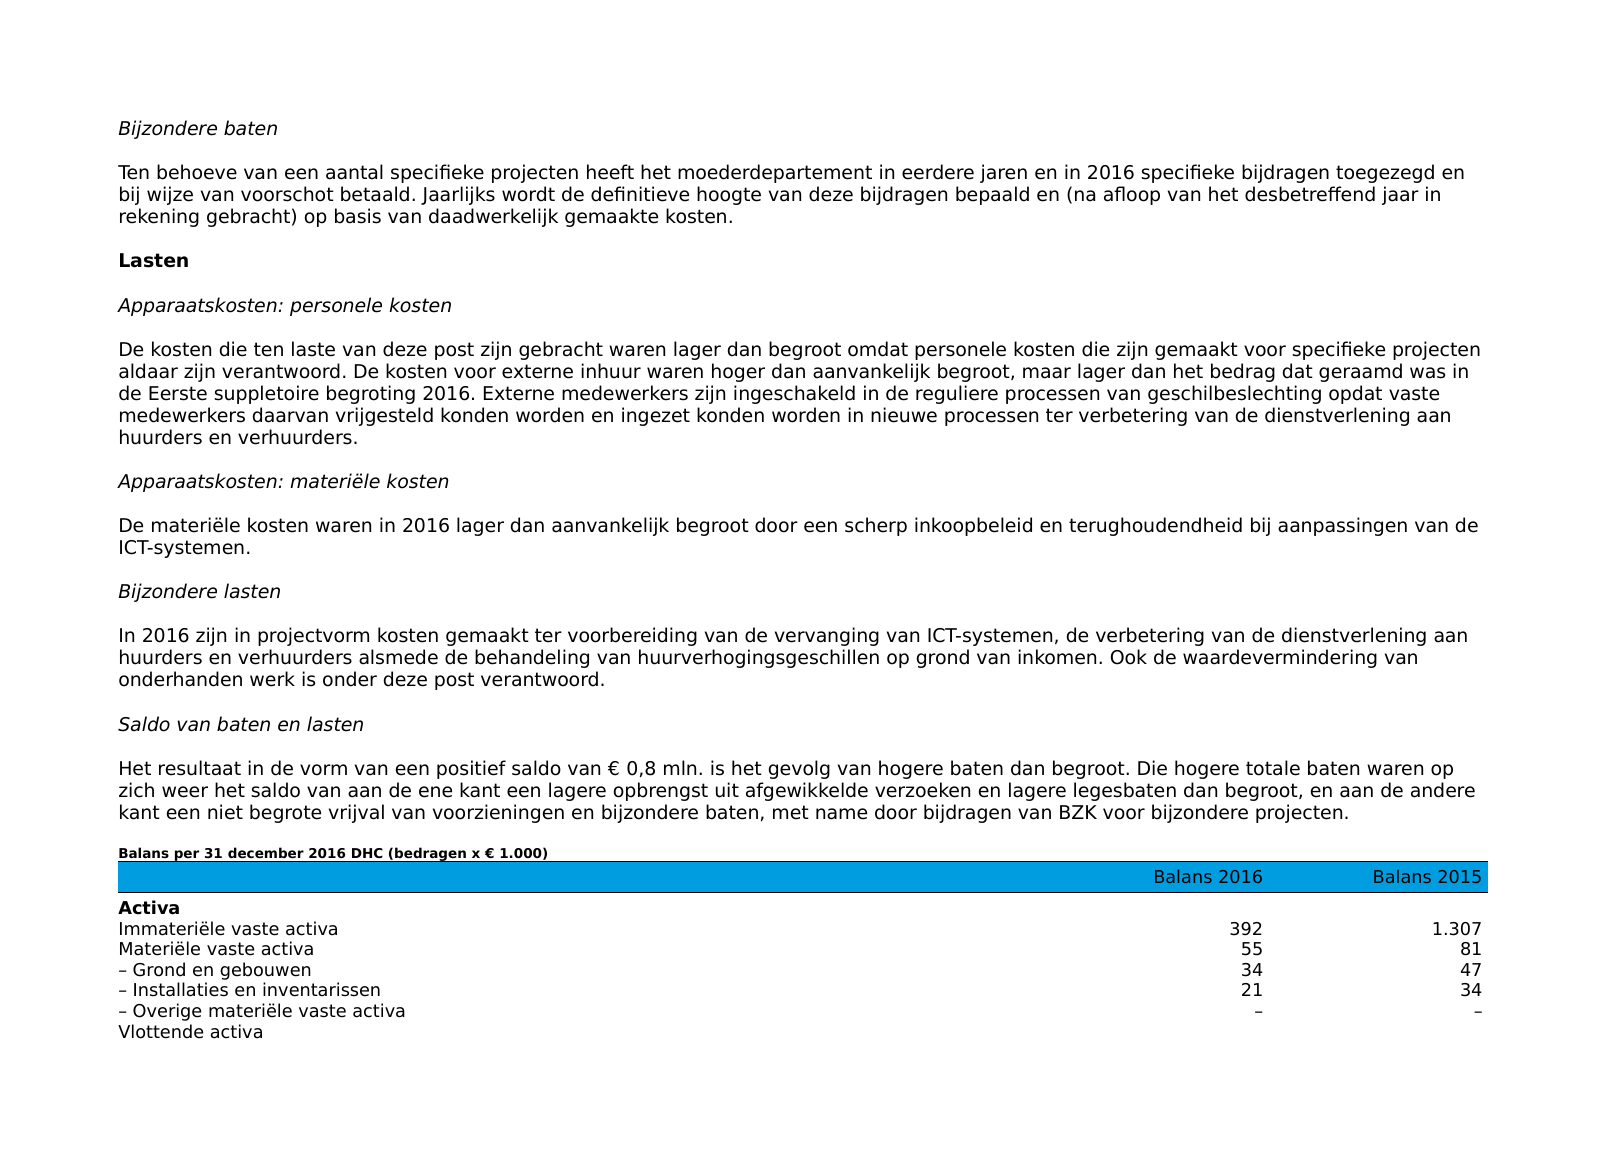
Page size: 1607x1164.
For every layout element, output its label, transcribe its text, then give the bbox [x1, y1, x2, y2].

table_cell 392 [1050, 919, 1269, 939]
subtitle Bijzondere baten [118, 118, 1488, 140]
subtitle Bijzondere lasten [118, 581, 1488, 603]
table_cell 47 [1269, 960, 1488, 980]
table_cell – [1269, 1001, 1488, 1022]
text Het resultaat in de vorm van een positief saldo van € 0,8 mln. is het gevolg van hogere baten dan begroot. Die hogere totale baten waren op zich weer het saldo van aan de ene kant een lagere opbrengst uit afgewikkelde verzoeken en lagere legesbaten dan begroot, en aan de andere kant een niet begrote vrijval van voorzieningen en bijzondere baten, met name door bijdragen van BZK voor bijzondere projecten. [118, 758, 1488, 823]
table_cell Vlottende activa [118, 1022, 1050, 1042]
text De kosten die ten laste van deze post zijn gebracht waren lager dan begroot omdat personele kosten die zijn gemaakt voor specifieke projecten aldaar zijn verantwoord. De kosten voor externe inhuur waren hoger dan aanvankelijk begroot, maar lager dan het bedrag dat geraamd was in de Eerste suppletoire begroting 2016. Externe medewerkers zijn ingeschakeld in de reguliere processen van geschilbeslechting opdat vaste medewerkers daarvan vrijgesteld konden worden en ingezet konden worden in nieuwe processen ter verbetering van de dienstverlening aan huurders en verhuurders. [118, 339, 1488, 449]
subtitle Apparaatskosten: materiële kosten [118, 471, 1488, 493]
table_cell – Installaties en inventarissen [118, 980, 1050, 1001]
text Ten behoeve van een aantal specifieke projecten heeft het moederdepartement in eerdere jaren en in 2016 specifieke bijdragen toegezegd en bij wijze van voorschot betaald. Jaarlijks wordt de definitieve hoogte van deze bijdragen bepaald en (na afloop van het desbetreffend jaar in rekening gebracht) op basis van daadwerkelijk gemaakte kosten. [118, 162, 1488, 228]
table_cell – [1050, 1001, 1269, 1022]
table_cell 1.307 [1269, 919, 1488, 939]
text In 2016 zijn in projectvorm kosten gemaakt ter voorbereiding van de vervanging van ICT-systemen, de verbetering van de dienstverlening aan huurders en verhuurders alsmede de behandeling van huurverhogingsgeschillen op grond van inkomen. Ook de waardevermindering van onderhanden werk is onder deze post verantwoord. [118, 625, 1488, 691]
table_cell Balans 2015 [1269, 862, 1488, 892]
subtitle Saldo van baten en lasten [118, 713, 1488, 735]
table_header Balans per 31 december 2016 DHC (bedragen x € 1.000) [118, 845, 1488, 861]
table_cell Balans 2016 [1050, 862, 1269, 892]
table_cell Activa [118, 893, 1050, 918]
table_cell 55 [1050, 939, 1269, 960]
table_cell 21 [1050, 980, 1269, 1001]
table_cell [1269, 893, 1488, 918]
table_cell 81 [1269, 939, 1488, 960]
table_cell – Grond en gebouwen [118, 960, 1050, 980]
table_cell [1269, 1022, 1488, 1042]
table_cell 34 [1050, 960, 1269, 980]
table_cell [1050, 1022, 1269, 1042]
table_cell Immateriële vaste activa [118, 919, 1050, 939]
table_cell [118, 862, 1050, 892]
table_cell 34 [1269, 980, 1488, 1001]
text De materiële kosten waren in 2016 lager dan aanvankelijk begroot door een scherp inkoopbeleid en terughoudendheid bij aanpassingen van de ICT-systemen. [118, 515, 1488, 559]
table_cell – Overige materiële vaste activa [118, 1001, 1050, 1022]
subtitle Apparaatskosten: personele kosten [118, 294, 1488, 317]
table_cell Materiële vaste activa [118, 939, 1050, 960]
table_cell [1050, 893, 1269, 918]
subtitle Lasten [118, 250, 1488, 272]
